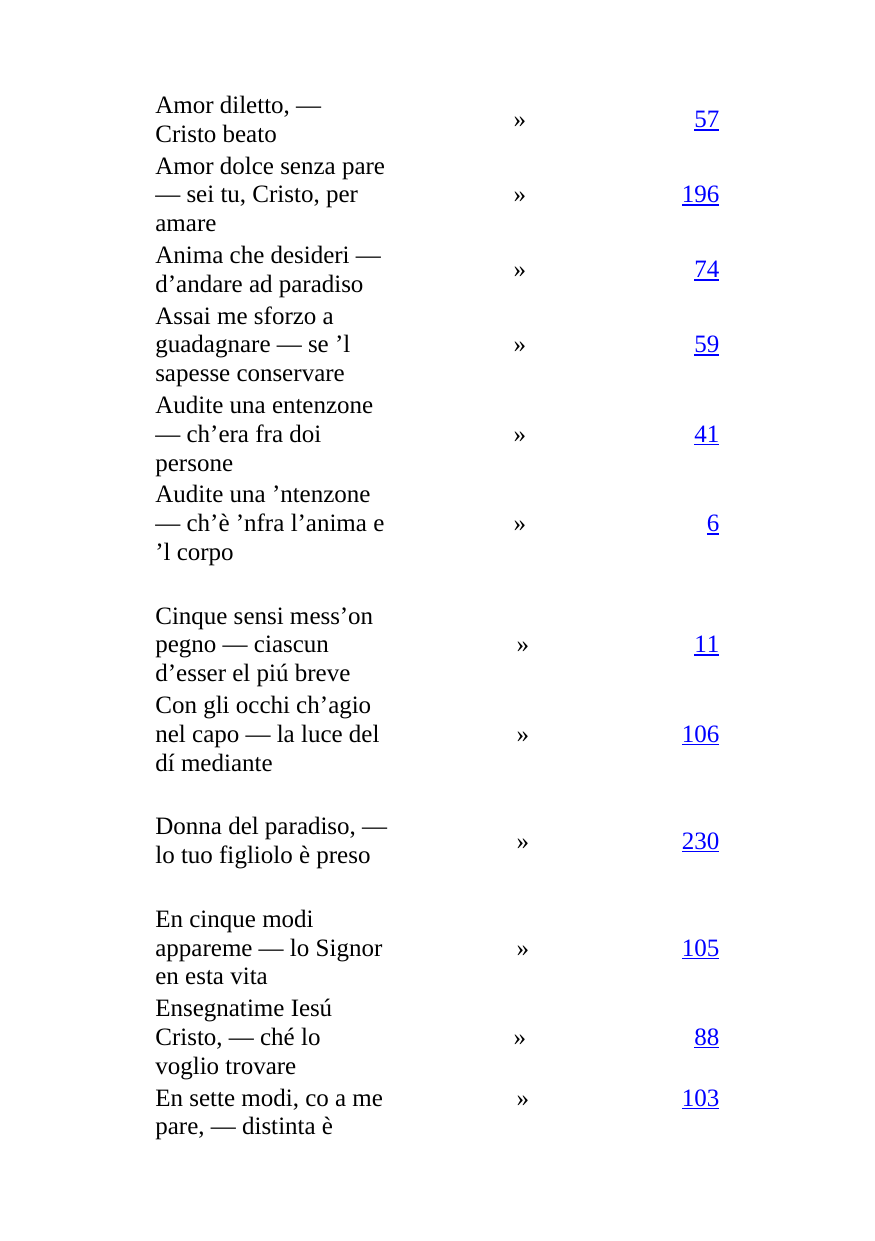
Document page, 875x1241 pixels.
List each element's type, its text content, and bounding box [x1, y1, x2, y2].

table_cell 41 [596, 389, 779, 478]
table_cell 105 [596, 902, 779, 992]
table_cell » [449, 599, 596, 688]
table_cell » [449, 902, 596, 992]
table_cell » [449, 149, 596, 238]
table_cell 196 [596, 149, 779, 238]
table_cell Assai me sforzo a guadagnare — se ’l sapesse conservare [95, 299, 449, 388]
table_cell En cinque modi appareme — lo Signor en esta vita [95, 902, 449, 992]
table_cell » [449, 992, 596, 1081]
table_cell » [449, 389, 596, 478]
table_cell Amor diletto, — Cristo beato [95, 89, 449, 149]
table_cell [95, 567, 779, 599]
table_cell 88 [596, 992, 779, 1081]
table_cell 11 [596, 599, 779, 688]
table_cell » [449, 89, 596, 149]
table_cell 6 [596, 478, 779, 567]
table_cell Con gli occhi ch’agio nel capo — la luce del dí mediante [95, 689, 449, 778]
table_cell 106 [596, 689, 779, 778]
table_cell Audite una entenzone — ch’era fra doi persone [95, 389, 449, 478]
table_cell » [449, 810, 596, 870]
table_cell » [449, 1081, 596, 1142]
table_cell Amor dolce senza pare — sei tu, Cristo, per amare [95, 149, 449, 238]
table_cell 103 [596, 1081, 779, 1142]
table_cell Ensegnatime Iesú Cristo, — ché lo voglio trovare [95, 992, 449, 1081]
table_cell Cinque sensi mess’on pegno — ciascun d’esser el piú breve [95, 599, 449, 688]
table_cell » [449, 478, 596, 567]
table_cell 230 [596, 810, 779, 870]
table_cell Donna del paradiso, — lo tuo figliolo è preso [95, 810, 449, 870]
table_cell [95, 778, 779, 810]
table_cell 59 [596, 299, 779, 388]
table_cell Audite una ’ntenzone — ch’è ’nfra l’anima e ’l corpo [95, 478, 449, 567]
table_cell Anima che desideri — d’andare ad paradiso [95, 239, 449, 299]
table_cell » [449, 239, 596, 299]
table_cell 57 [596, 89, 779, 149]
table_cell » [449, 689, 596, 778]
table_cell En sette modi, co a me pare, — distinta è [95, 1081, 449, 1142]
table_cell [95, 870, 779, 902]
table_cell » [449, 299, 596, 388]
table_cell 74 [596, 239, 779, 299]
